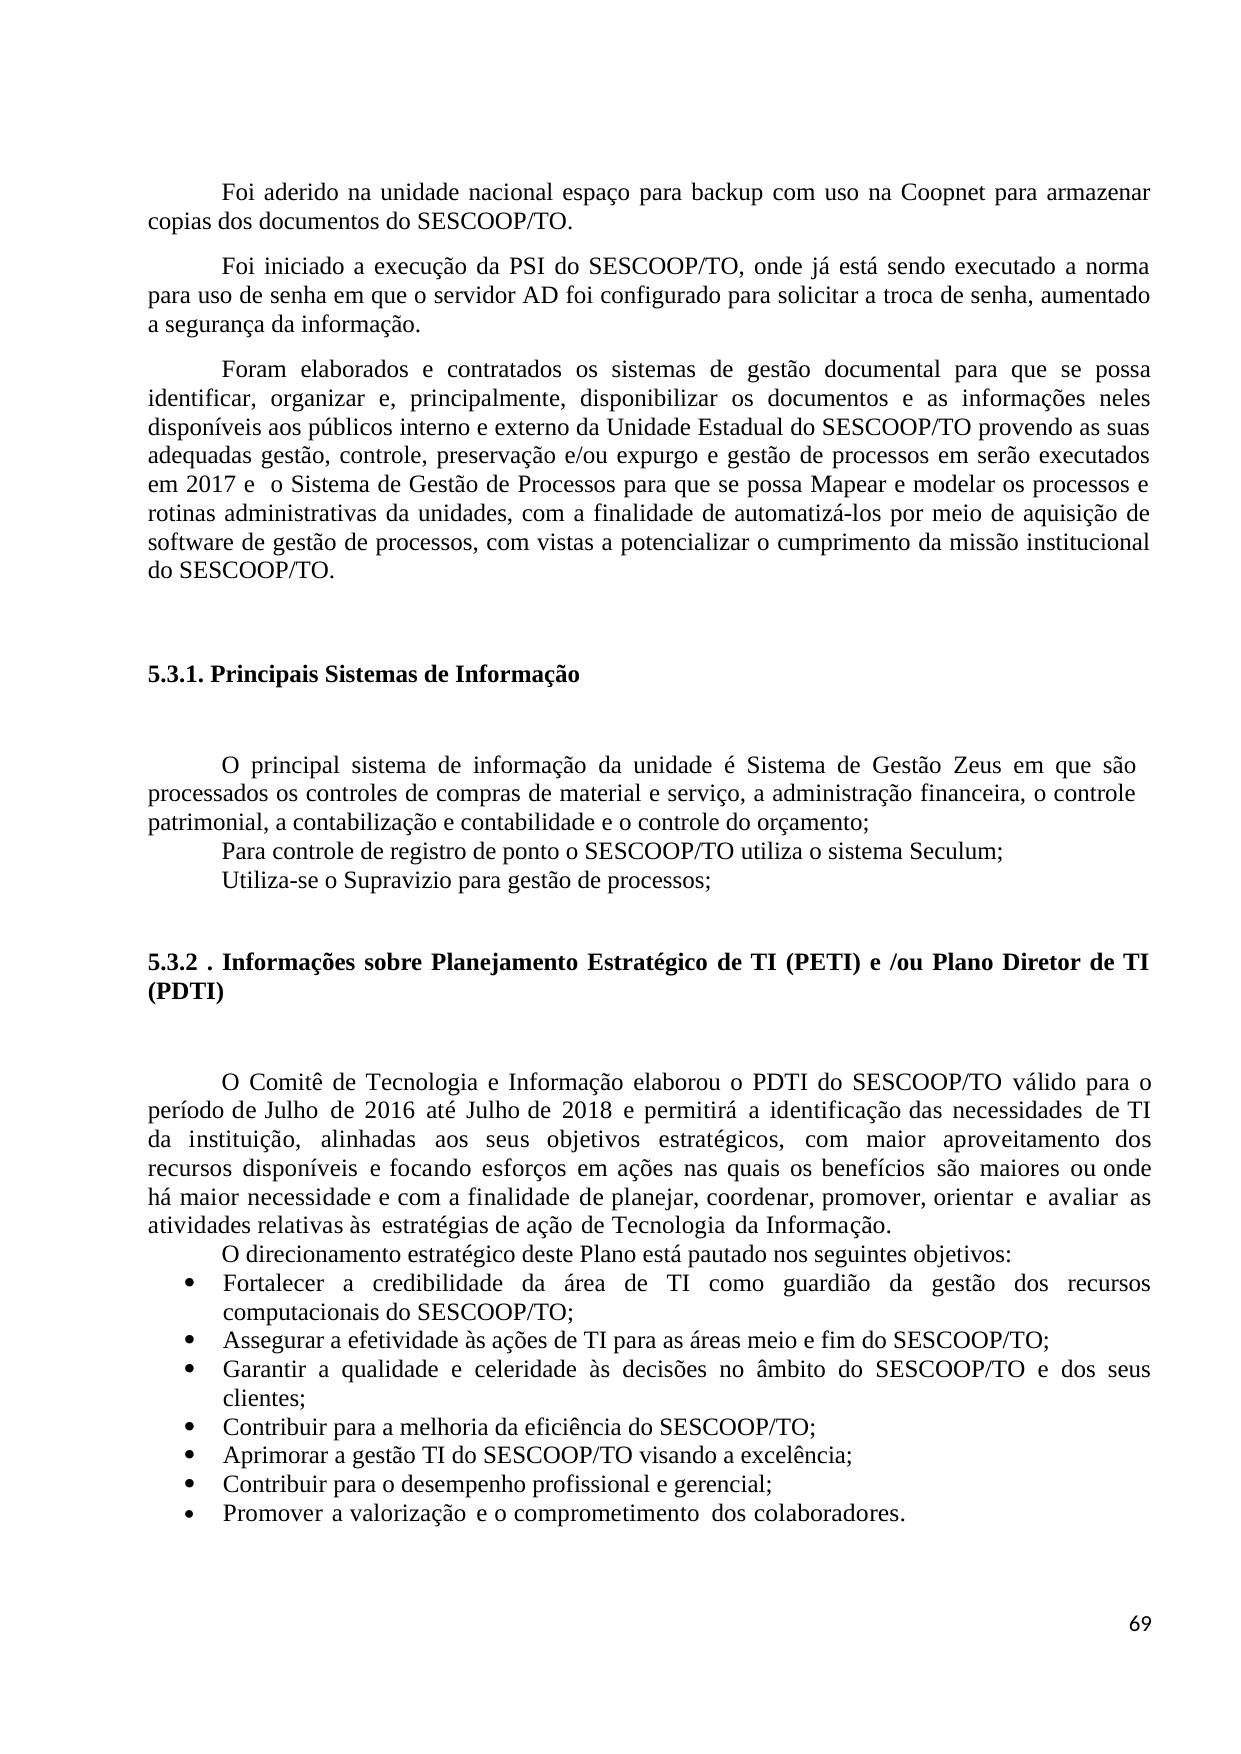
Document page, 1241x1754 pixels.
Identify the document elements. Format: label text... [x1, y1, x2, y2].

text 5.3.1. Principais Sistemas de Informação [148, 659, 1152, 688]
text 5.3.2 . Informações sobre Planejamento Estratégico de TI (PETI) e /ou Plano Diretor de TI (PDTI) [148, 947, 1152, 1005]
list Assegurar a efetividade às ações de TI para as áreas meio e fim do SESCOOP/TO; [185, 1326, 1152, 1354]
text Foi aderido na unidade nacional espaço para backup com uso na Coopnet para armazenar copias dos documentos do SESCOOP/TO. [148, 177, 1152, 235]
text Foram elaborados e contratados os sistemas de gestão documental para que se possa identificar, organizar e, principalmente, disponibilizar os documentos e as informações neles disponíveis aos públicos interno e externo da Unidade Estadual do SESCOOP/TO provendo as suas adequadas gestão, controle, preservação e/ou expurgo e gestão de processos em serão executados em 2017 e o Sistema de Gestão de Processos para que se possa Mapear e modelar os processos e rotinas administrativas da unidades, com a finalidade de automatizá-los por meio de aquisição de software de gestão de processos, com vistas a potencializar o cumprimento da missão institucional do SESCOOP/TO. [148, 354, 1152, 584]
text O direcionamento estratégico deste Plano está pautado nos seguintes objetivos: [148, 1239, 1137, 1268]
text O principal sistema de informação da unidade é Sistema de Gestão Zeus em que são processados os controles de compras de material e serviço, a administração financeira, o controle patrimonial, a contabilização e contabilidade e o controle do orçamento; [148, 750, 1137, 836]
text Para controle de registro de ponto o SESCOOP/TO utiliza o sistema Seculum; [148, 836, 1137, 865]
list Promover a valorização e o comprometimento dos colaboradores. [185, 1498, 1152, 1528]
list Contribuir para a melhoria da eficiência do SESCOOP/TO; [185, 1412, 1152, 1441]
text Foi iniciado a execução da PSI do SESCOOP/TO, onde já está sendo executado a norma para uso de senha em que o servidor AD foi configurado para solicitar a troca de senha, aumentado a segurança da informação. [148, 251, 1152, 338]
list Garantir a qualidade e celeridade às decisões no âmbito do SESCOOP/TO e dos seus clientes; [185, 1354, 1152, 1412]
list Fortalecer a credibilidade da área de TI como guardião da gestão dos recursos computacionais do SESCOOP/TO; [185, 1268, 1152, 1326]
list Contribuir para o desempenho profissional e gerencial; [185, 1469, 1152, 1498]
text O Comitê de Tecnologia e Informação elaborou o PDTI do SESCOOP/TO válido para o período de Julho de 2016 até Julho de 2018 e permitirá a identificação das necessidades de TI da instituição, alinhadas aos seus objetivos estratégicos, com maior aproveitamento dos recursos disponíveis e focando esforços em ações nas quais os benefícios são maiores ou onde há maior necessidade e com a finalidade de planejar, coordenar, promover, orientar e avaliar as atividades relativas às estratégias de ação de Tecnologia da Informação. [148, 1067, 1152, 1239]
list Aprimorar a gestão TI do SESCOOP/TO visando a excelência; [185, 1441, 1152, 1469]
text Utiliza-se o Supravizio para gestão de processos; [148, 865, 1137, 893]
